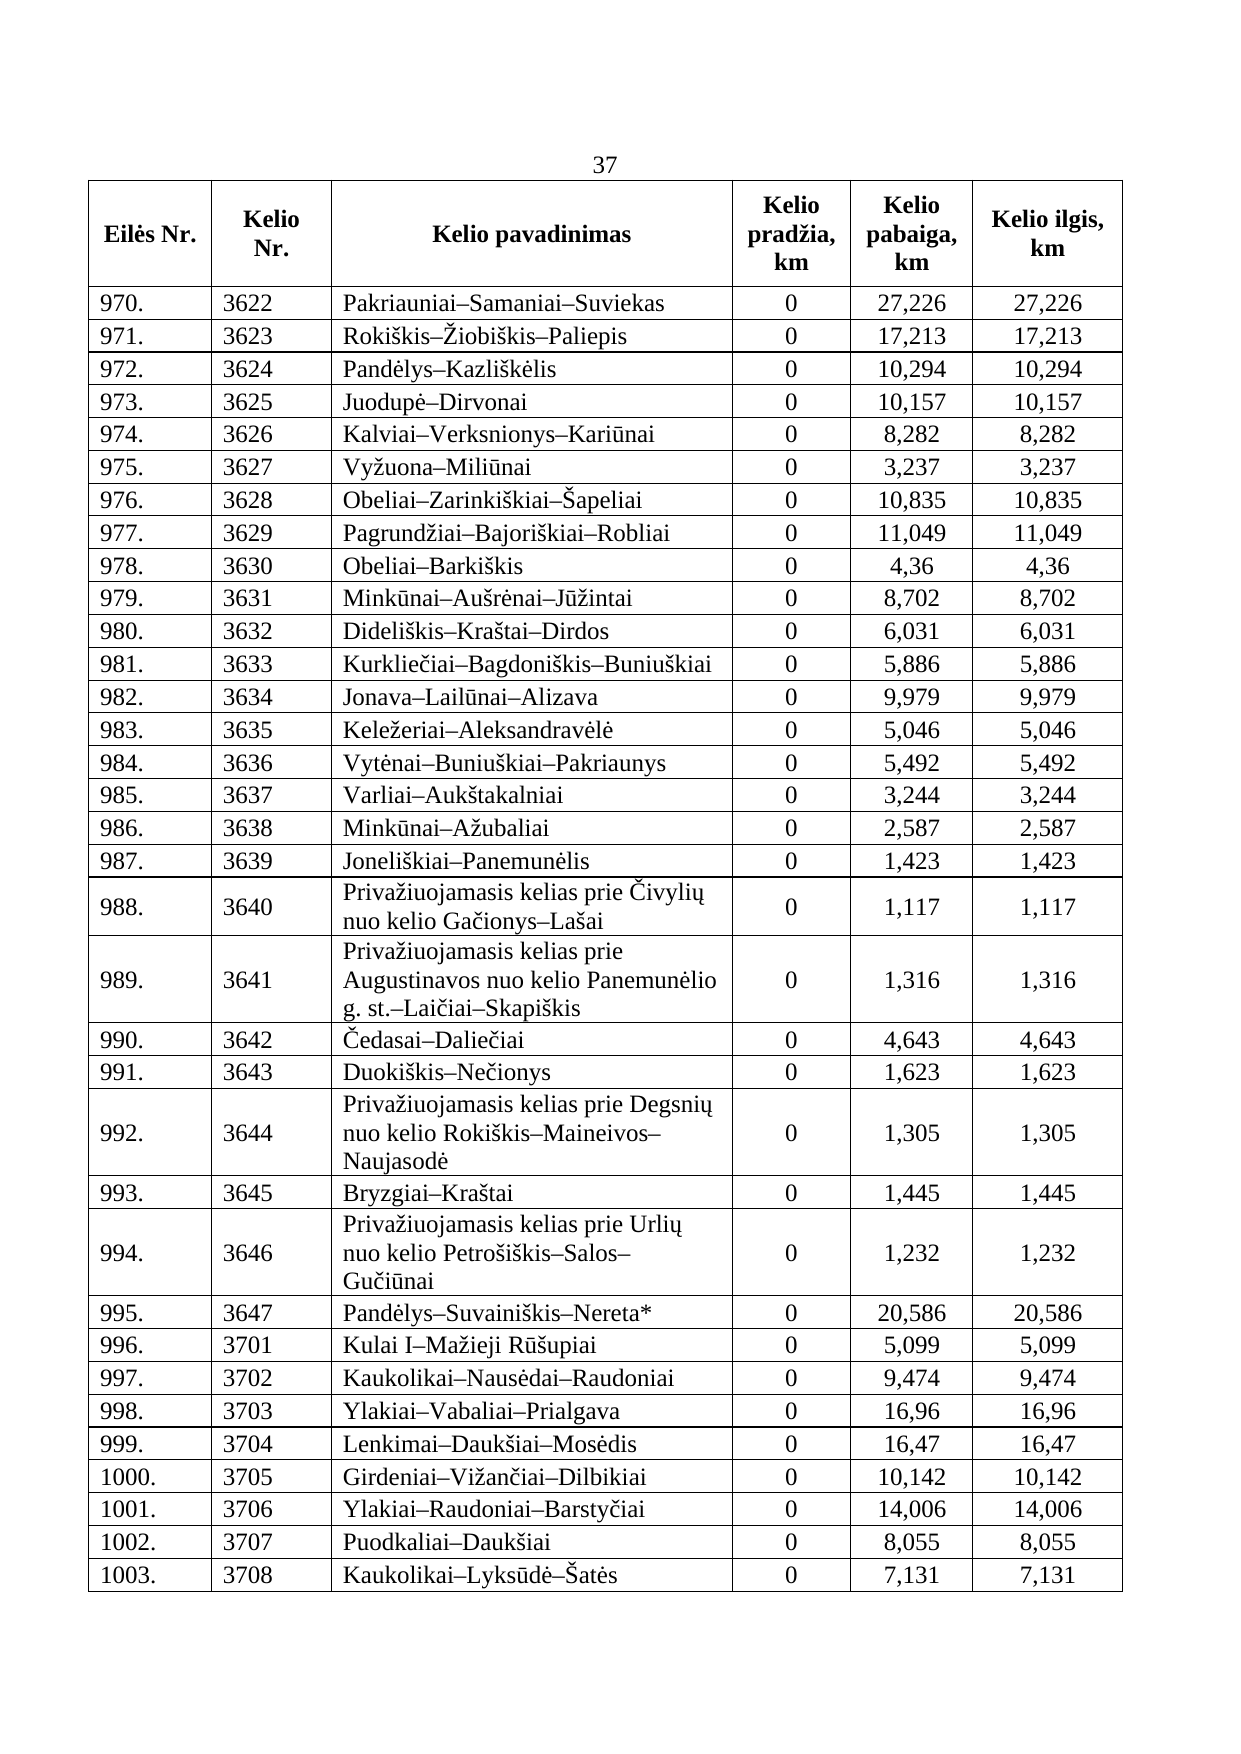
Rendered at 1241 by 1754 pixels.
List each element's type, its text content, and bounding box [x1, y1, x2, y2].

table_cell 2,587 [851, 812, 972, 843]
table_cell 10,835 [851, 484, 972, 515]
table_cell Dideliškis–Kraštai–Dirdos [332, 615, 732, 647]
table_cell 3706 [212, 1493, 331, 1525]
table_cell 991. [89, 1056, 211, 1088]
table_header Eilės Nr. [89, 181, 211, 286]
table_cell 0 [733, 385, 850, 417]
table_cell Pandėlys–Kazliškėlis [332, 353, 732, 384]
table_cell 1002. [89, 1526, 211, 1558]
table_cell 3631 [212, 582, 331, 614]
table_cell 988. [89, 878, 211, 935]
table_cell 1,117 [973, 878, 1122, 935]
table_cell 5,492 [851, 746, 972, 778]
table_cell 983. [89, 713, 211, 745]
table_cell Girdeniai–Vižančiai–Dilbikiai [332, 1460, 732, 1492]
table_cell 3640 [212, 878, 331, 935]
table_cell 3635 [212, 713, 331, 745]
table_cell 8,702 [973, 582, 1122, 614]
table_cell 1,316 [973, 936, 1122, 1022]
table_cell 995. [89, 1296, 211, 1328]
table_cell Privažiuojamasis kelias prie Urlių nuo kelio Petrošiškis–Salos–Gučiūnai [332, 1209, 732, 1295]
table_cell 10,142 [851, 1460, 972, 1492]
table_cell 5,046 [973, 713, 1122, 745]
table_cell 1,623 [851, 1056, 972, 1088]
table_cell 10,294 [973, 353, 1122, 384]
table_cell 981. [89, 648, 211, 679]
table_cell 3707 [212, 1526, 331, 1558]
table_cell 973. [89, 385, 211, 417]
table_cell 6,031 [973, 615, 1122, 647]
table_cell 0 [733, 1526, 850, 1558]
table_cell 11,049 [851, 516, 972, 548]
table_cell 2,587 [973, 812, 1122, 843]
table_cell 0 [733, 845, 850, 876]
table_cell 1,445 [973, 1176, 1122, 1208]
table_cell 5,886 [851, 648, 972, 679]
table_cell 3701 [212, 1329, 331, 1361]
table_cell 992. [89, 1089, 211, 1175]
table_cell 0 [733, 1023, 850, 1055]
table_cell 3702 [212, 1362, 331, 1394]
table_cell 0 [733, 516, 850, 548]
table_cell Kurkliečiai–Bagdoniškis–Buniuškiai [332, 648, 732, 679]
table_cell 1003. [89, 1559, 211, 1591]
table_cell 975. [89, 451, 211, 483]
table_cell 980. [89, 615, 211, 647]
table_cell Bryzgiai–Kraštai [332, 1176, 732, 1208]
table_cell 8,055 [973, 1526, 1122, 1558]
table_cell 971. [89, 320, 211, 351]
table_cell Varliai–Aukštakalniai [332, 779, 732, 811]
table_cell 3647 [212, 1296, 331, 1328]
table_cell 10,157 [851, 385, 972, 417]
table_cell 0 [733, 1056, 850, 1088]
table_cell 14,006 [851, 1493, 972, 1525]
table_cell 0 [733, 681, 850, 712]
table_cell 5,046 [851, 713, 972, 745]
table_cell 3646 [212, 1209, 331, 1295]
table_cell 5,099 [851, 1329, 972, 1361]
table_cell 1,623 [973, 1056, 1122, 1088]
table_cell 974. [89, 418, 211, 450]
table_cell 0 [733, 812, 850, 843]
table_cell 3,237 [973, 451, 1122, 483]
table_cell Pandėlys–Suvainiškis–Nereta* [332, 1296, 732, 1328]
table_cell 8,282 [851, 418, 972, 450]
table_cell 3,244 [973, 779, 1122, 811]
table_cell 8,282 [973, 418, 1122, 450]
table_cell Minkūnai–Ažubaliai [332, 812, 732, 843]
table_cell 984. [89, 746, 211, 778]
table_cell 9,474 [973, 1362, 1122, 1394]
table_cell 0 [733, 320, 850, 351]
table_cell 8,055 [851, 1526, 972, 1558]
table_cell 0 [733, 713, 850, 745]
table_cell 3634 [212, 681, 331, 712]
table_cell 9,979 [851, 681, 972, 712]
table_cell 1,445 [851, 1176, 972, 1208]
table_cell 0 [733, 484, 850, 515]
table_cell 989. [89, 936, 211, 1022]
table_cell 3703 [212, 1395, 331, 1426]
table_cell Privažiuojamasis kelias prie Čivylių nuo kelio Gačionys–Lašai [332, 878, 732, 935]
table_cell 985. [89, 779, 211, 811]
table_cell 0 [733, 779, 850, 811]
table_cell 3630 [212, 549, 331, 581]
table_cell Ylakiai–Raudoniai–Barstyčiai [332, 1493, 732, 1525]
table_cell 3705 [212, 1460, 331, 1492]
table_cell 10,835 [973, 484, 1122, 515]
table_cell 9,474 [851, 1362, 972, 1394]
table_cell 4,36 [973, 549, 1122, 581]
table_cell 987. [89, 845, 211, 876]
table_cell 976. [89, 484, 211, 515]
table_cell 990. [89, 1023, 211, 1055]
table_cell 1,305 [851, 1089, 972, 1175]
table_cell 3,244 [851, 779, 972, 811]
table_cell 7,131 [851, 1559, 972, 1591]
table_cell 17,213 [851, 320, 972, 351]
table_cell 0 [733, 582, 850, 614]
table_cell 998. [89, 1395, 211, 1426]
table_cell 1,423 [851, 845, 972, 876]
table_cell 996. [89, 1329, 211, 1361]
table_cell Puodkaliai–Daukšiai [332, 1526, 732, 1558]
table_cell 978. [89, 549, 211, 581]
table_cell Rokiškis–Žiobiškis–Paliepis [332, 320, 732, 351]
table_cell 9,979 [973, 681, 1122, 712]
table_cell 1000. [89, 1460, 211, 1492]
table_cell 0 [733, 1296, 850, 1328]
table_cell 3642 [212, 1023, 331, 1055]
table_cell 0 [733, 1428, 850, 1459]
table_cell 0 [733, 1460, 850, 1492]
table_cell 0 [733, 451, 850, 483]
table_header Kelio ilgis, km [973, 181, 1122, 286]
table_cell Kaukolikai–Nausėdai–Raudoniai [332, 1362, 732, 1394]
table_header Kelio pavadinimas [332, 181, 732, 286]
table_cell 1,423 [973, 845, 1122, 876]
table_cell 0 [733, 878, 850, 935]
table_cell 0 [733, 418, 850, 450]
table_cell 0 [733, 1176, 850, 1208]
table_cell 3645 [212, 1176, 331, 1208]
table_cell 27,226 [851, 287, 972, 318]
table_cell 972. [89, 353, 211, 384]
table_cell Privažiuojamasis kelias prie Augustinavos nuo kelio Panemunėlio g. st.–Laičiai–Skapiškis [332, 936, 732, 1022]
table_cell 11,049 [973, 516, 1122, 548]
table_cell Obeliai–Zarinkiškiai–Šapeliai [332, 484, 732, 515]
table_cell 0 [733, 287, 850, 318]
table_cell 16,47 [851, 1428, 972, 1459]
table_cell 3643 [212, 1056, 331, 1088]
table_cell 3644 [212, 1089, 331, 1175]
table_cell 5,492 [973, 746, 1122, 778]
table_cell 997. [89, 1362, 211, 1394]
table_header Kelio pabaiga, km [851, 181, 972, 286]
table_cell 1,232 [973, 1209, 1122, 1295]
table_cell 3,237 [851, 451, 972, 483]
table_cell 986. [89, 812, 211, 843]
table_cell 0 [733, 1493, 850, 1525]
table_cell 3627 [212, 451, 331, 483]
table_cell 3633 [212, 648, 331, 679]
table_cell 1,117 [851, 878, 972, 935]
table_cell 999. [89, 1428, 211, 1459]
table_cell Ylakiai–Vabaliai–Prialgava [332, 1395, 732, 1426]
table_header Kelio pradžia, km [733, 181, 850, 286]
table_cell 979. [89, 582, 211, 614]
table_cell 5,886 [973, 648, 1122, 679]
table_cell 3636 [212, 746, 331, 778]
table_cell 10,294 [851, 353, 972, 384]
table_cell Privažiuojamasis kelias prie Degsnių nuo kelio Rokiškis–Maineivos–Naujasodė [332, 1089, 732, 1175]
table_cell 3704 [212, 1428, 331, 1459]
table_cell 4,36 [851, 549, 972, 581]
table_cell 970. [89, 287, 211, 318]
table_cell 14,006 [973, 1493, 1122, 1525]
table_cell 0 [733, 648, 850, 679]
table_cell Jonava–Lailūnai–Alizava [332, 681, 732, 712]
table_cell 6,031 [851, 615, 972, 647]
table_cell Obeliai–Barkiškis [332, 549, 732, 581]
table_cell 5,099 [973, 1329, 1122, 1361]
table_cell 0 [733, 1329, 850, 1361]
table_cell Kalviai–Verksnionys–Kariūnai [332, 418, 732, 450]
table_cell 3628 [212, 484, 331, 515]
table_cell 3638 [212, 812, 331, 843]
table_cell 993. [89, 1176, 211, 1208]
table_cell 17,213 [973, 320, 1122, 351]
table_cell 3625 [212, 385, 331, 417]
table_cell 0 [733, 746, 850, 778]
table_cell 1001. [89, 1493, 211, 1525]
table_header Kelio Nr. [212, 181, 331, 286]
table_cell Vytėnai–Buniuškiai–Pakriaunys [332, 746, 732, 778]
table_cell 0 [733, 1209, 850, 1295]
table_cell 10,142 [973, 1460, 1122, 1492]
table_cell Minkūnai–Aušrėnai–Jūžintai [332, 582, 732, 614]
table_cell Kaukolikai–Lyksūdė–Šatės [332, 1559, 732, 1591]
table_cell 3637 [212, 779, 331, 811]
table_cell 3622 [212, 287, 331, 318]
table_cell 3639 [212, 845, 331, 876]
table_cell 982. [89, 681, 211, 712]
table_cell 0 [733, 1089, 850, 1175]
table_cell Vyžuona–Miliūnai [332, 451, 732, 483]
table_cell 0 [733, 1395, 850, 1426]
table_cell 3632 [212, 615, 331, 647]
table_cell 977. [89, 516, 211, 548]
table_cell 0 [733, 936, 850, 1022]
table_cell 0 [733, 549, 850, 581]
table_cell 4,643 [973, 1023, 1122, 1055]
table_cell Joneliškiai–Panemunėlis [332, 845, 732, 876]
table_cell Pakriauniai–Samaniai–Suviekas [332, 287, 732, 318]
table_cell Pagrundžiai–Bajoriškiai–Robliai [332, 516, 732, 548]
table_cell Juodupė–Dirvonai [332, 385, 732, 417]
table_cell Duokiškis–Nečionys [332, 1056, 732, 1088]
table_cell 3624 [212, 353, 331, 384]
table_cell 1,305 [973, 1089, 1122, 1175]
table_cell 0 [733, 1362, 850, 1394]
table_cell 8,702 [851, 582, 972, 614]
table_cell 27,226 [973, 287, 1122, 318]
table_cell 994. [89, 1209, 211, 1295]
table_cell 3708 [212, 1559, 331, 1591]
table_cell 1,232 [851, 1209, 972, 1295]
table_cell Keležeriai–Aleksandravėlė [332, 713, 732, 745]
table_cell 0 [733, 353, 850, 384]
table_cell 16,47 [973, 1428, 1122, 1459]
table_cell 20,586 [851, 1296, 972, 1328]
table_cell 3626 [212, 418, 331, 450]
table_cell 3641 [212, 936, 331, 1022]
table_cell Čedasai–Daliečiai [332, 1023, 732, 1055]
table_cell Lenkimai–Daukšiai–Mosėdis [332, 1428, 732, 1459]
table_cell 20,586 [973, 1296, 1122, 1328]
table_cell 3629 [212, 516, 331, 548]
table_cell 16,96 [851, 1395, 972, 1426]
table_cell Kulai I–Mažieji Rūšupiai [332, 1329, 732, 1361]
table_cell 16,96 [973, 1395, 1122, 1426]
table_cell 1,316 [851, 936, 972, 1022]
table_cell 0 [733, 615, 850, 647]
table_cell 10,157 [973, 385, 1122, 417]
table_cell 0 [733, 1559, 850, 1591]
table_cell 3623 [212, 320, 331, 351]
table_cell 4,643 [851, 1023, 972, 1055]
table_cell 7,131 [973, 1559, 1122, 1591]
